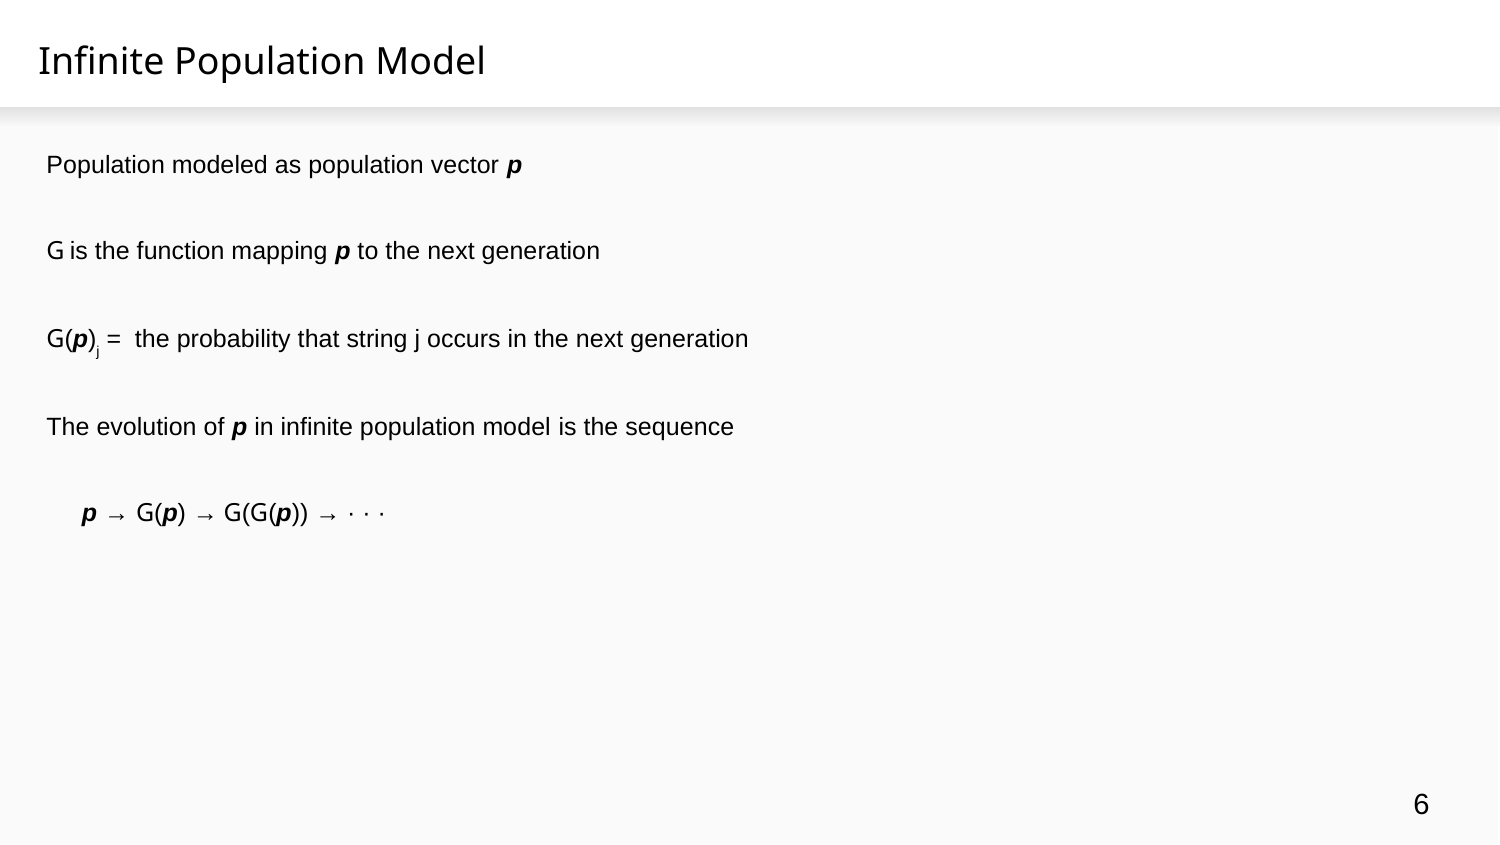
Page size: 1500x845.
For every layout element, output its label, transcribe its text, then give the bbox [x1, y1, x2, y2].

text_box Population modeled as population vector p G is the function mapping p to the next generation G(p)j = the probability that string j occurs in the next generation The evolution of p in infinite population model is the sequence p → G(p) → G(G(p)) → · · · [31, 143, 878, 537]
title Infinite Population Model [38, 1, 1116, 120]
